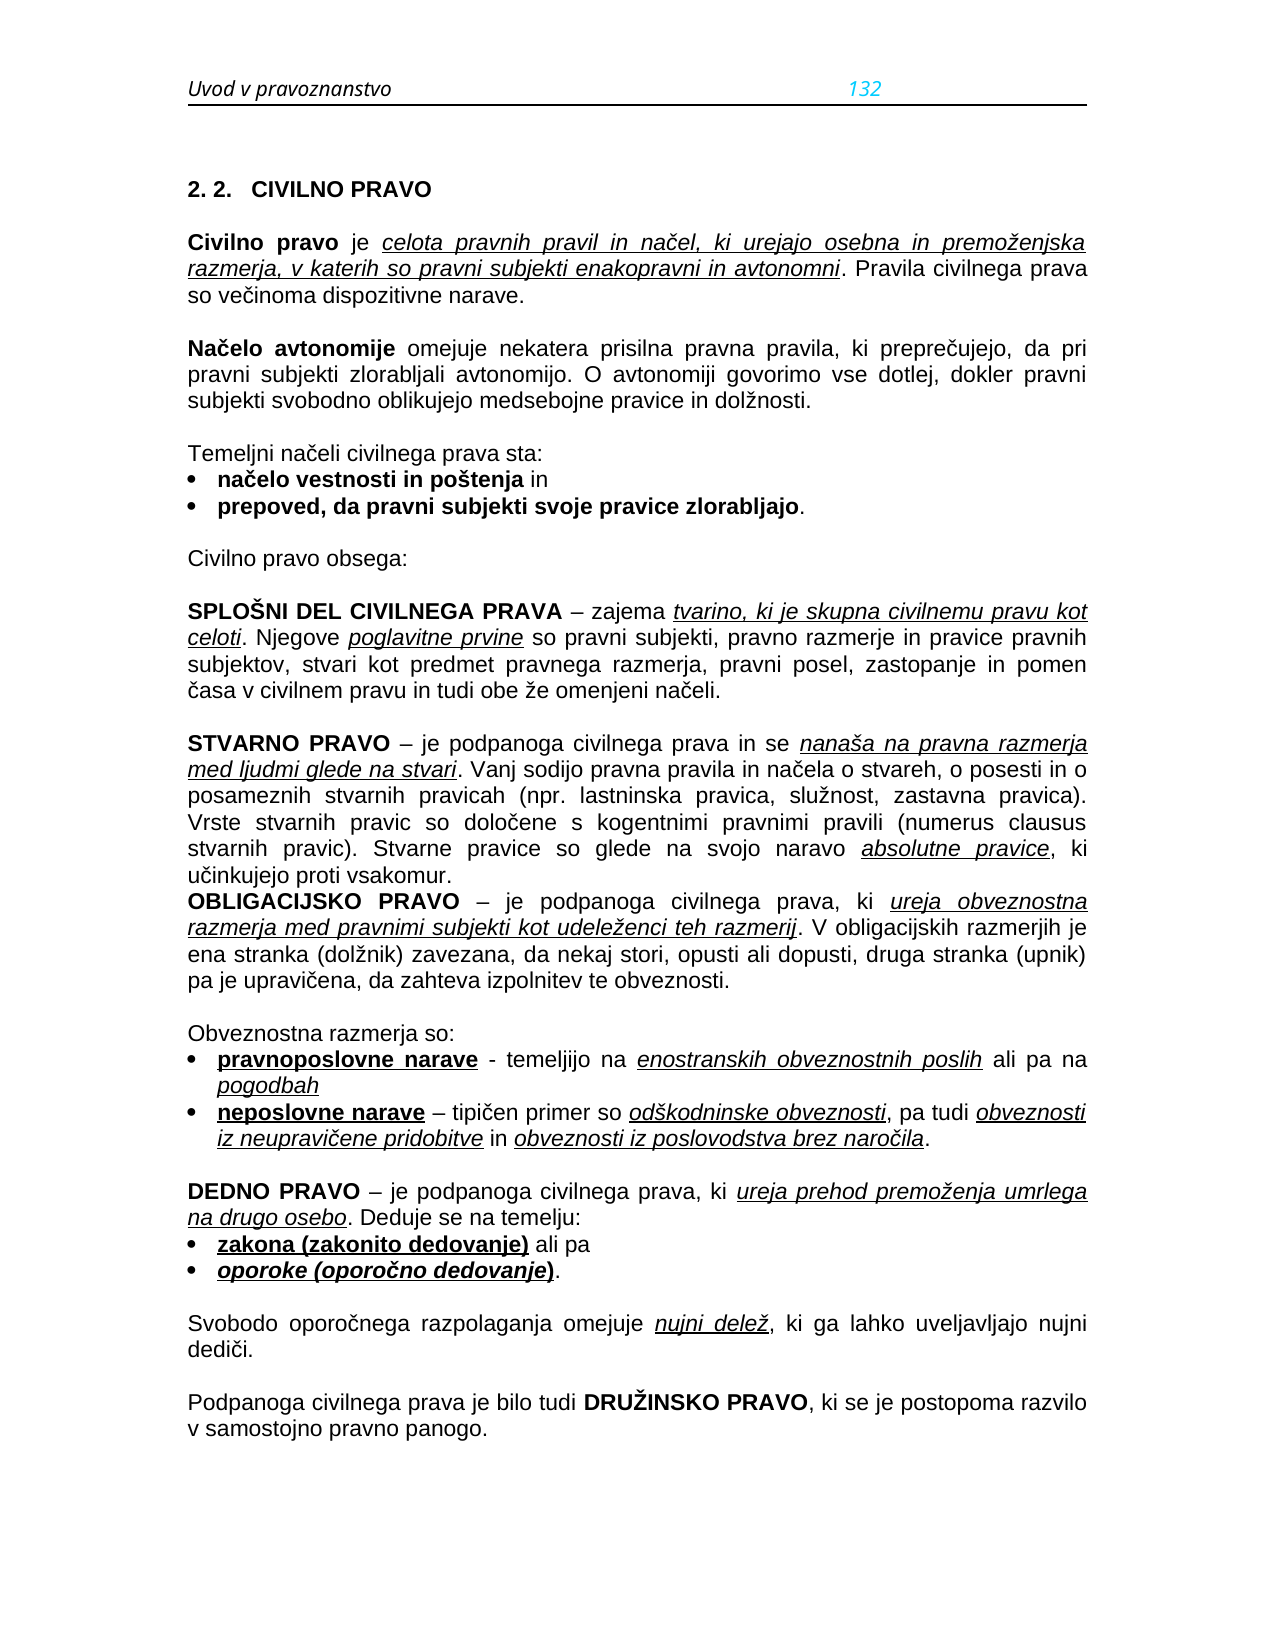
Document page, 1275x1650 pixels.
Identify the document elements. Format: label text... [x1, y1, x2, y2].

text Svobodo oporočnega razpolaganja omejuje nujni delež, ki ga lahko uveljavljajo nujni dediči. [187, 1309, 1087, 1362]
text STVARNO PRAVO – je podpanoga civilnega prava in se nanaša na pravna razmerja med ljudmi glede na stvari. Vanj sodijo pravna pravila in načela o stvareh, o posesti in o posameznih stvarnih pravicah (npr. lastninska pravica, služnost, zastavna pravica). Vrste stvarnih pravic so določene s kogentnimi pravnimi pravili (numerus clausus stvarnih pravic). Stvarne pravice so glede na svojo naravo absolutne pravice, ki učinkujejo proti vsakomur. [187, 730, 1087, 888]
text SPLOŠNI DEL CIVILNEGA PRAVA – zajema tvarino, ki je skupna civilnemu pravu kot celoti. Njegove poglavitne prvine so pravni subjekti, pravno razmerje in pravice pravnih subjektov, stvari kot predmet pravnega razmerja, pravni posel, zastopanje in pomen časa v civilnem pravu in tudi obe že omenjeni načeli. [187, 598, 1087, 703]
list pravnoposlovne narave - temeljijo na enostranskih obveznostnih poslih ali pa na pogodbah [187, 1046, 1087, 1099]
text DEDNO PRAVO – je podpanoga civilnega prava, ki ureja prehod premoženja umrlega na drugo osebo. Deduje se na temelju: [187, 1178, 1087, 1231]
text Civilno pravo obsega: [187, 545, 1087, 572]
list neposlovne narave – tipičen primer so odškodninske obveznosti, pa tudi obveznosti iz neupravičene pridobitve in obveznosti iz poslovodstva brez naročila. [187, 1099, 1087, 1151]
text OBLIGACIJSKO PRAVO – je podpanoga civilnega prava, ki ureja obveznostna razmerja med pravnimi subjekti kot udeleženci teh razmerij. V obligacijskih razmerjih je ena stranka (dolžnik) zavezana, da nekaj stori, opusti ali dopusti, druga stranka (upnik) pa je upravičena, da zahteva izpolnitev te obveznosti. [187, 888, 1087, 993]
text Temeljni načeli civilnega prava sta: [187, 440, 1087, 466]
text Načelo avtonomije omejuje nekatera prisilna pravna pravila, ki preprečujejo, da pri pravni subjekti zlorabljali avtonomijo. O avtonomiji govorimo vse dotlej, dokler pravni subjekti svobodno oblikujejo medsebojne pravice in dolžnosti. [187, 334, 1087, 413]
list oporoke (oporočno dedovanje). [187, 1257, 1087, 1283]
text Podpanoga civilnega prava je bilo tudi DRUŽINSKO PRAVO, ki se je postopoma razvilo v samostojno pravno panogo. [187, 1389, 1087, 1441]
text 2. 2. CIVILNO PRAVO [187, 176, 1087, 203]
list načelo vestnosti in poštenja in [187, 466, 1087, 493]
text Obveznostna razmerja so: [187, 1020, 1087, 1046]
list prepoved, da pravni subjekti svoje pravice zlorabljajo. [187, 493, 1087, 519]
list zakona (zakonito dedovanje) ali pa [187, 1231, 1087, 1257]
text Civilno pravo je celota pravnih pravil in načel, ki urejajo osebna in premoženjska razmerja, v katerih so pravni subjekti enakopravni in avtonomni. Pravila civilnega prava so večinoma dispozitivne narave. [187, 229, 1087, 308]
